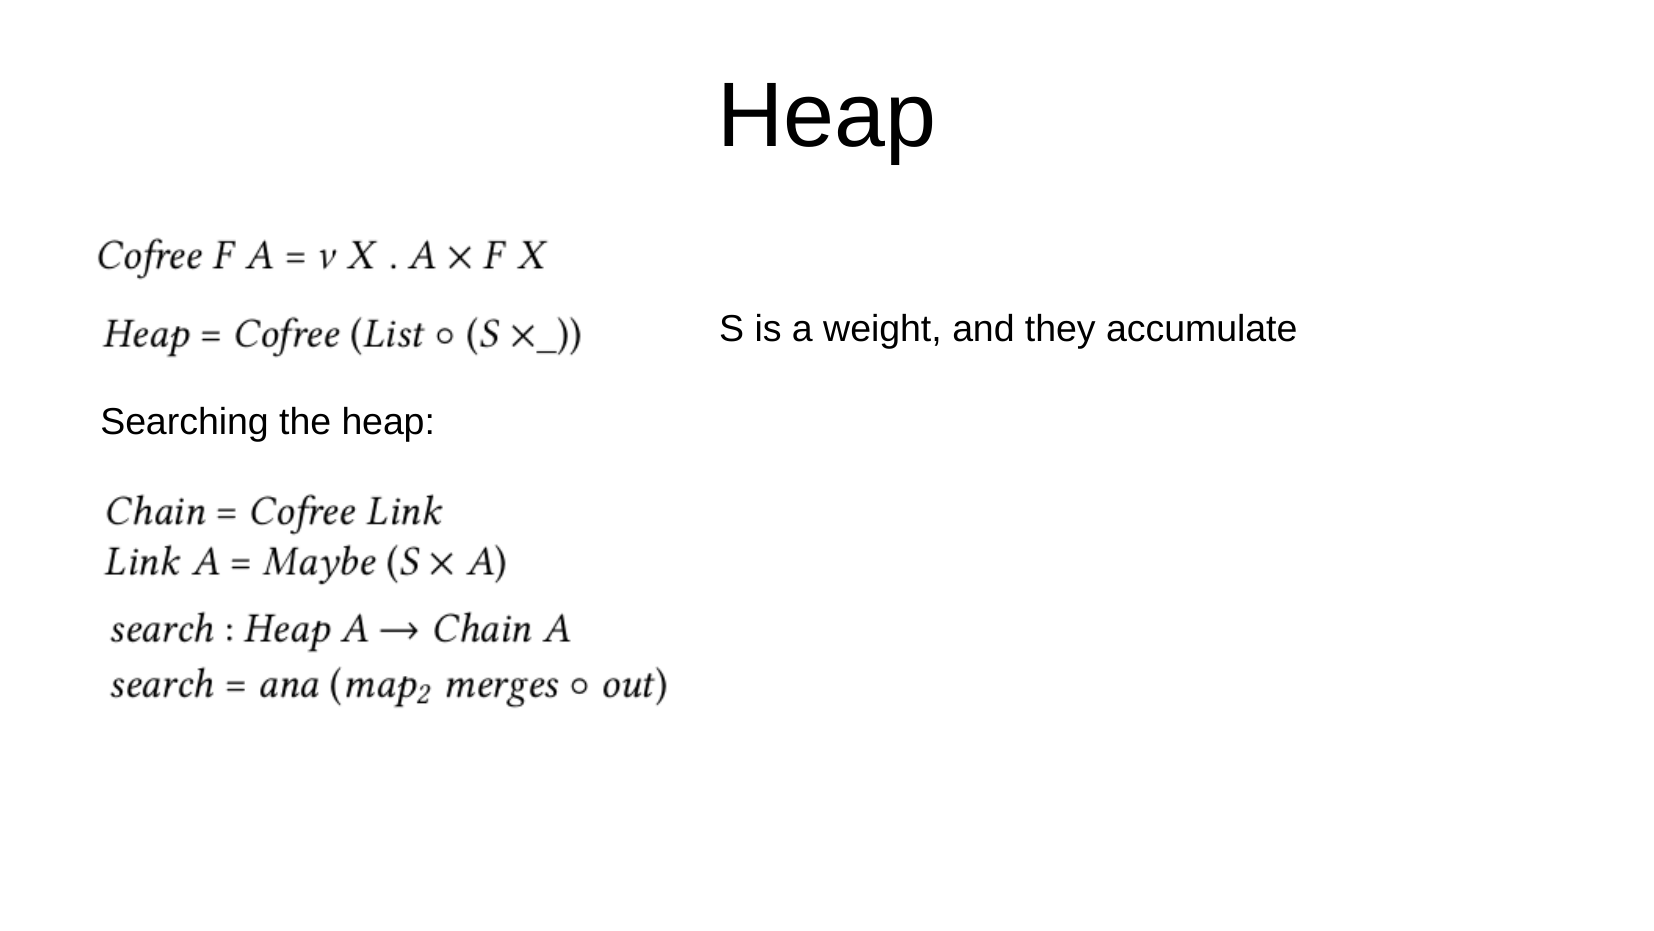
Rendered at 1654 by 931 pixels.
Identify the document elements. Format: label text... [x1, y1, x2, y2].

picture [93, 607, 690, 713]
picture [93, 485, 526, 601]
picture [75, 224, 583, 291]
title Heap [82, 37, 1571, 193]
text_box Searching the heap: [85, 393, 451, 451]
picture [90, 300, 601, 376]
text_box S is a weight, and they accumulate [704, 300, 1313, 357]
